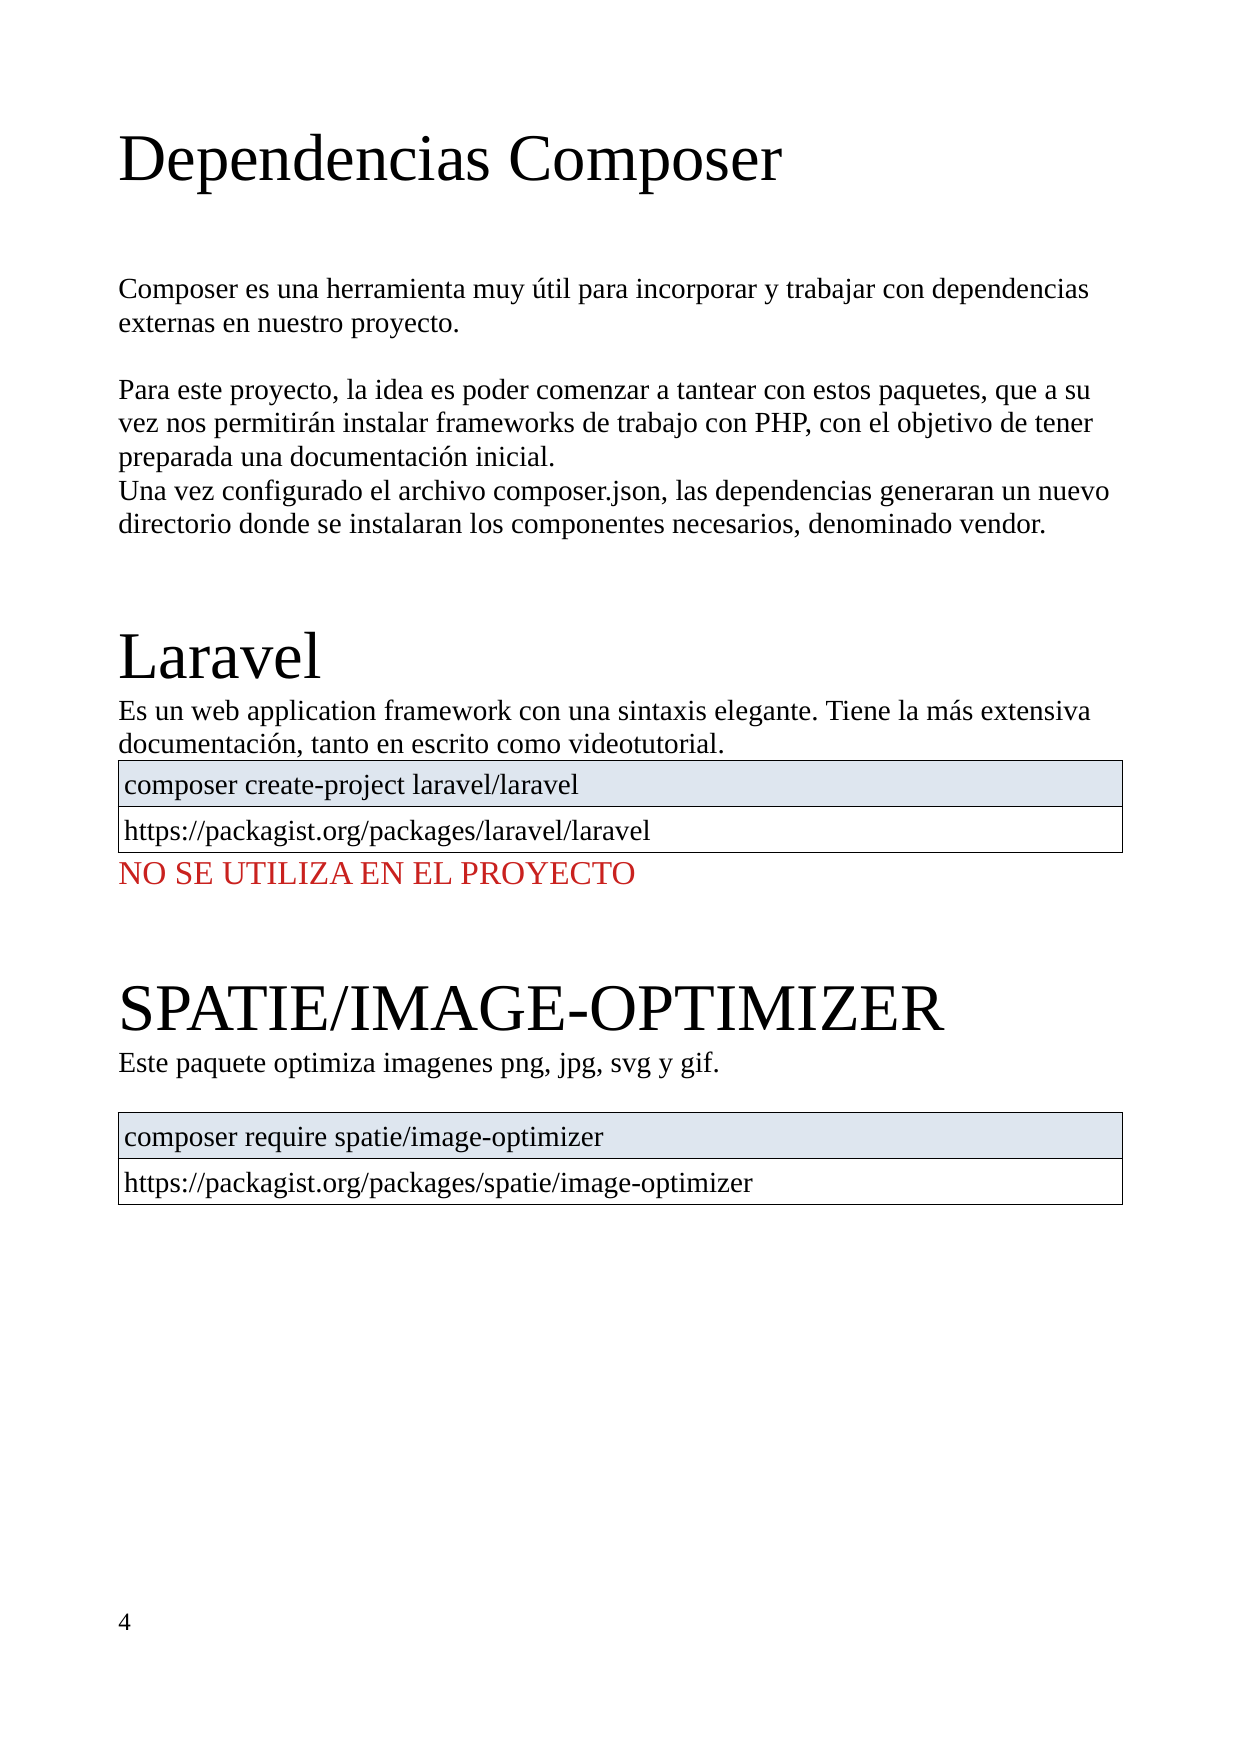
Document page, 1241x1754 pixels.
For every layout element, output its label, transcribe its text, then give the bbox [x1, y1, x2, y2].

text Una vez configurado el archivo composer.json, las dependencias generaran un nuevo directorio donde se instalaran los componentes necesarios, denominado vendor. [118, 473, 1122, 540]
text Para este proyecto, la idea es poder comenzar a tantear con estos paquetes, que a su vez nos permitirán instalar frameworks de trabajo con PHP, con el objetivo de tener preparada una documentación inicial. [118, 372, 1122, 473]
table_cell https://packagist.org/packages/laravel/laravel [119, 807, 1122, 852]
text Composer es una herramienta muy útil para incorporar y trabajar con dependencias externas en nuestro proyecto. [118, 271, 1122, 338]
table_header composer require spatie/image-optimizer [119, 1113, 1122, 1158]
text Dependencias Composer [118, 118, 1122, 271]
text Este paquete optimiza imagenes png, jpg, svg y gif. [118, 1045, 1122, 1078]
table_cell https://packagist.org/packages/spatie/image-optimizer [119, 1159, 1122, 1204]
text Es un web application framework con una sintaxis elegante. Tiene la más extensiva documentación, tanto en escrito como videotutorial. [118, 693, 1122, 760]
text SPATIE/IMAGE-OPTIMIZER [118, 968, 1122, 1045]
table_header composer create-project laravel/laravel [119, 761, 1122, 806]
text NO SE UTILIZA EN EL PROYECTO [118, 853, 1122, 892]
text Laravel [118, 616, 1122, 693]
